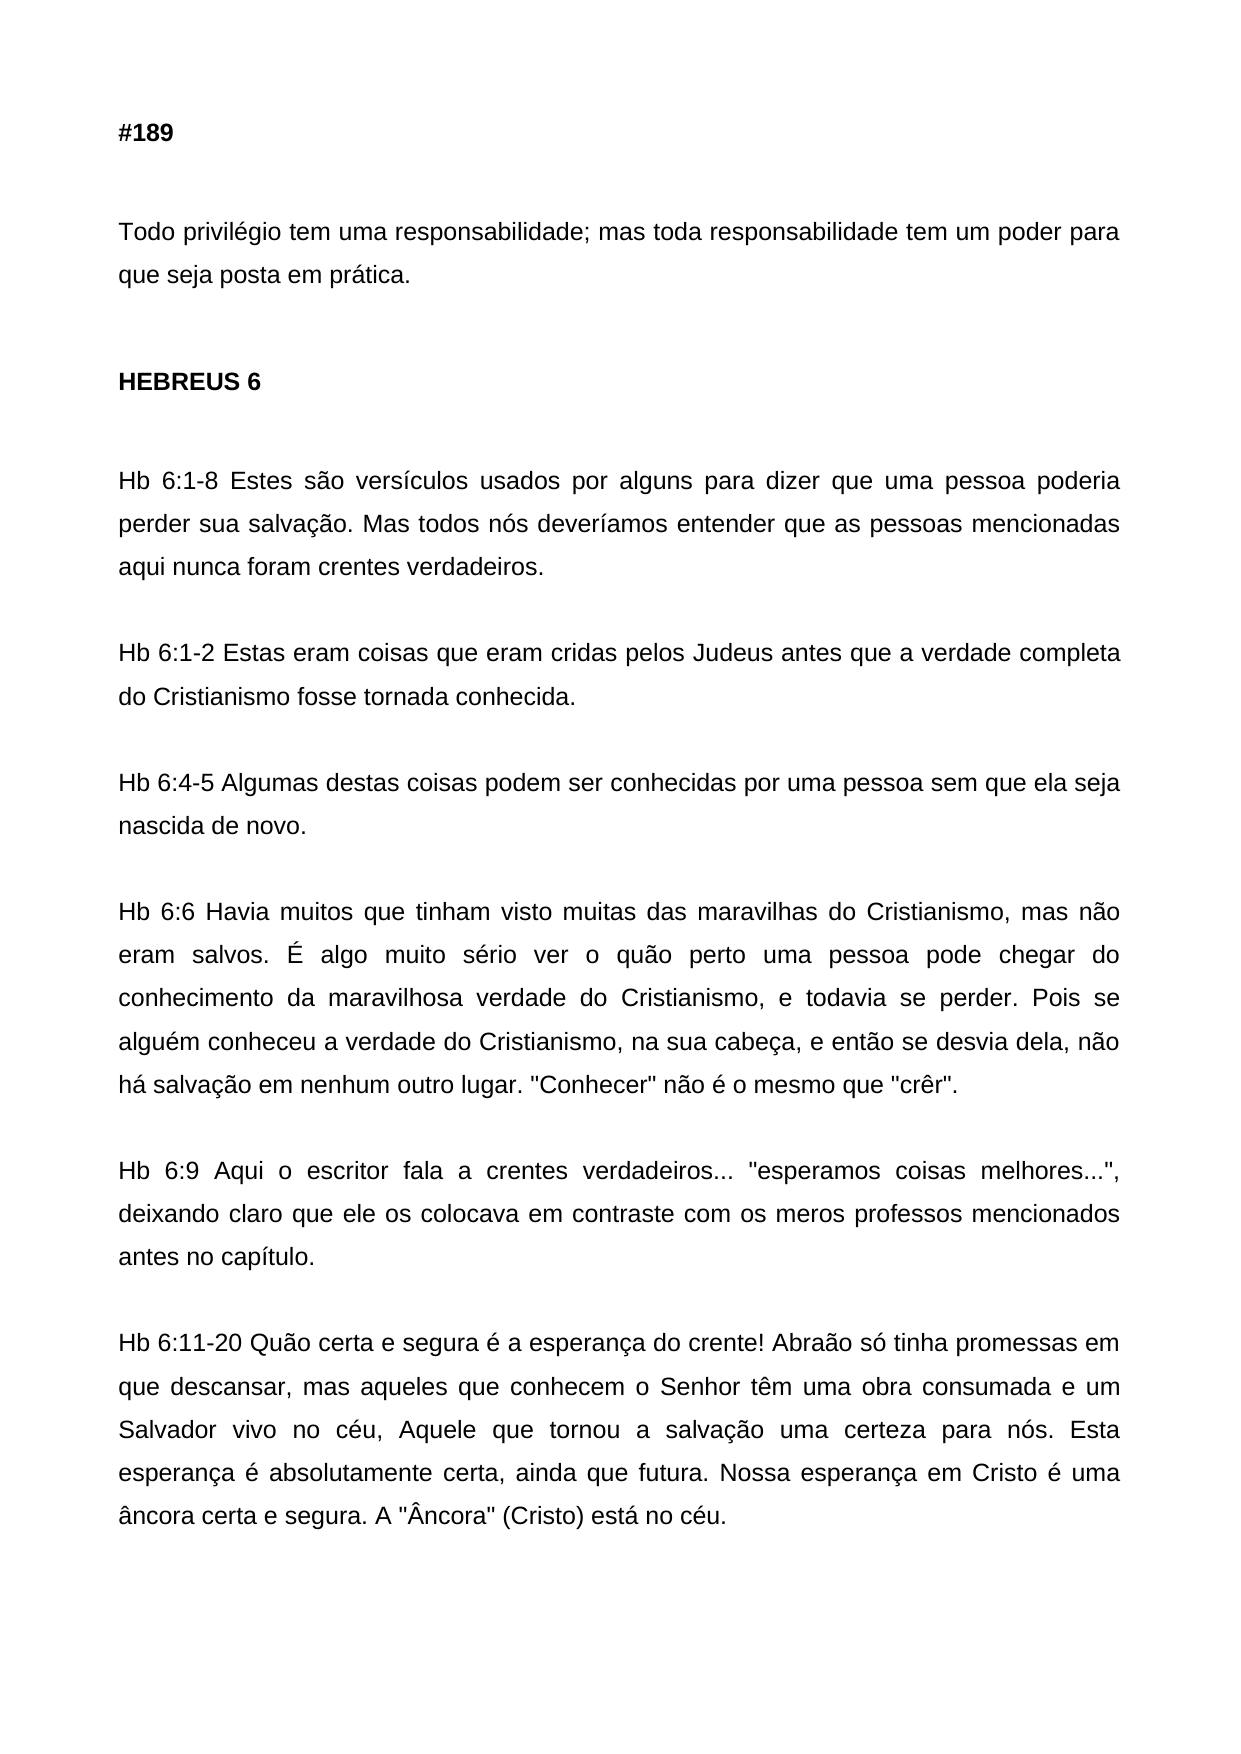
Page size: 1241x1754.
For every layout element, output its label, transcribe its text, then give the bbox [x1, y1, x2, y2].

text Hb 6:1-8 Estes são versículos usados por alguns para dizer que uma pessoa poderia perder sua salvação. Mas todos nós deveríamos entender que as pessoas mencionadas aqui nunca foram crentes verdadeiros. [118, 466, 1122, 581]
text Hb 6:9 Aqui o escritor fala a crentes verdadeiros... "esperamos coisas melhores...", deixando claro que ele os colocava em contraste com os meros professos mencionados antes no capítulo. [118, 1156, 1122, 1271]
subtitle #189 [118, 118, 1122, 147]
text Hb 6:4-5 Algumas destas coisas podem ser conhecidas por uma pessoa sem que ela seja nascida de novo. [118, 768, 1122, 839]
text Hb 6:11-20 Quão certa e segura é a esperança do crente! Abraão só tinha promessas em que descansar, mas aqueles que conhecem o Senhor têm uma obra consumada e um Salvador vivo no céu, Aquele que tornou a salvação uma certeza para nós. Esta esperança é absolutamente certa, ainda que futura. Nossa esperança em Cristo é uma âncora certa e segura. A "Âncora" (Cristo) está no céu. [118, 1328, 1122, 1529]
text Todo privilégio tem uma responsabilidade; mas toda responsabilidade tem um poder para que seja posta em prática. [118, 217, 1122, 289]
subtitle HEBREUS 6 [118, 367, 1122, 396]
text Hb 6:6 Havia muitos que tinham visto muitas das maravilhas do Cristianismo, mas não eram salvos. É algo muito sério ver o quão perto uma pessoa pode chegar do conhecimento da maravilhosa verdade do Cristianismo, e todavia se perder. Pois se alguém conheceu a verdade do Cristianismo, na sua cabeça, e então se desvia dela, não há salvação em nenhum outro lugar. "Conhecer" não é o mesmo que "crêr". [118, 897, 1122, 1098]
text Hb 6:1-2 Estas eram coisas que eram cridas pelos Judeus antes que a verdade completa do Cristianismo fosse tornada conhecida. [118, 638, 1122, 710]
